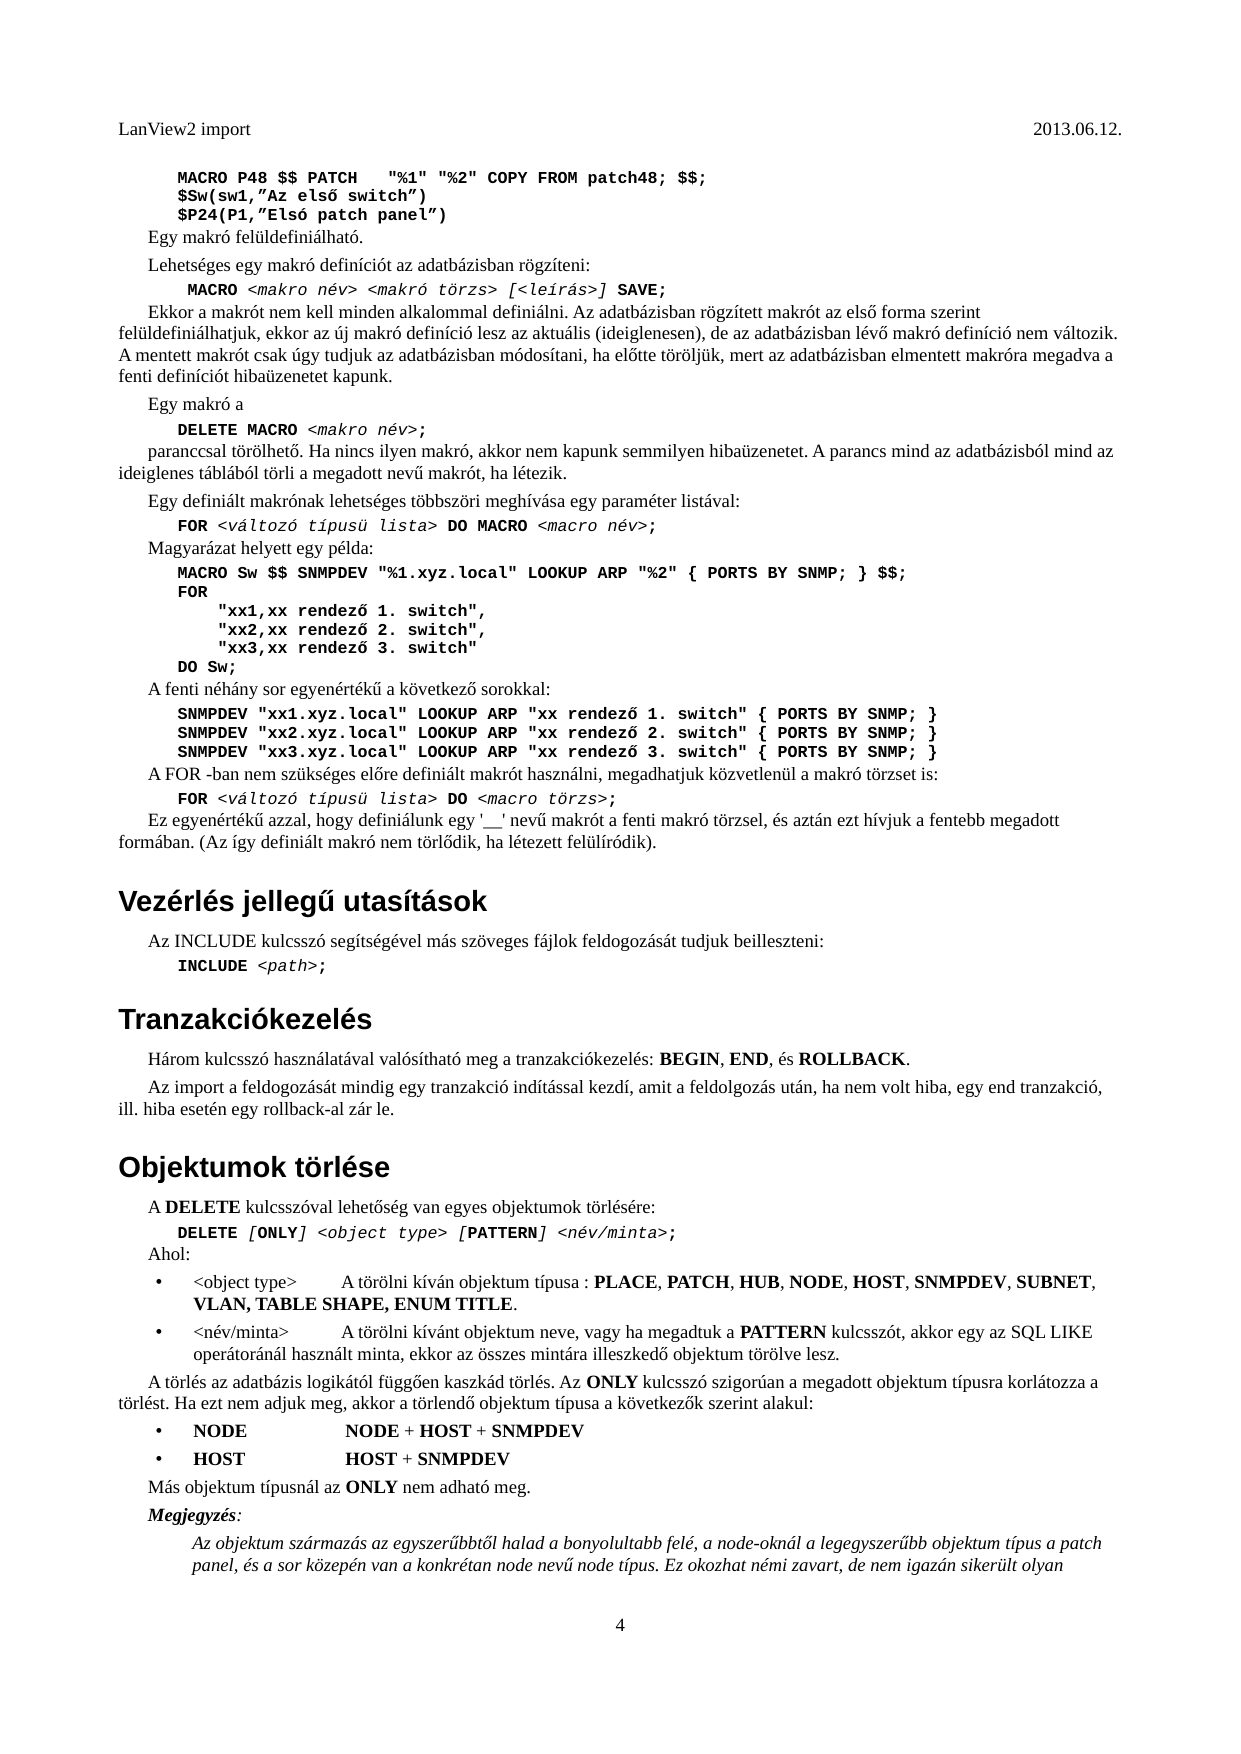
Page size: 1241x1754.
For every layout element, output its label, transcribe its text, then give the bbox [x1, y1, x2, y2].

text Egy makró felüldefiniálható. [118, 226, 1122, 247]
text "xx2,xx rendező 2. switch", [177, 621, 1122, 640]
text $Sw(sw1,”Az első switch”) [177, 188, 1122, 207]
list HOST HOST + SNMPDEV [156, 1448, 1122, 1470]
text Három kulcsszó használatával valósítható meg a tranzakciókezelés: BEGIN, END, és ROLLBACK. [118, 1048, 1122, 1069]
text Egy definiált makrónak lehetséges többszöri meghívása egy paraméter listával: [118, 490, 1122, 511]
list <név/minta> A törölni kívánt objektum neve, vagy ha megadtuk a PATTERN kulcsszót, akkor egy az SQL LIKE operátoránál használt minta, ekkor az összes mintára illeszkedő objektum törölve lesz. [156, 1321, 1122, 1364]
text Ahol: [118, 1243, 1122, 1265]
text Az import a feldogozását mindig egy tranzakció indítással kezdí, amit a feldolgozás után, ha nem volt hiba, egy end tranzakció, ill. hiba esetén egy rollback-al zár le. [118, 1076, 1122, 1119]
text Lehetséges egy makró definíciót az adatbázisban rögzíteni: [118, 254, 1122, 275]
text MACRO <makro név> <makró törzs> [<leírás>] SAVE; [177, 282, 1122, 301]
text Az INCLUDE kulcsszó segítségével más szöveges fájlok feldogozását tudjuk beilleszteni: [118, 930, 1122, 951]
subtitle Vezérlés jellegű utasítások [118, 884, 1122, 917]
text A DELETE kulcsszóval lehetőség van egyes objektumok törlésére: [118, 1196, 1122, 1218]
text paranccsal törölhető. Ha nincs ilyen makró, akkor nem kapunk semmilyen hibaüzenetet. A parancs mind az adatbázisból mind az ideiglenes táblából törli a megadott nevű makrót, ha létezik. [118, 440, 1122, 483]
text SNMPDEV "xx3.xyz.local" LOOKUP ARP "xx rendező 3. switch" { PORTS BY SNMP; } [177, 743, 1122, 762]
text "xx3,xx rendező 3. switch" [177, 640, 1122, 659]
text DELETE MACRO <makro név>; [177, 421, 1122, 440]
text DO Sw; [177, 659, 1122, 678]
text MACRO Sw $$ SNMPDEV "%1.xyz.local" LOOKUP ARP "%2" { PORTS BY SNMP; } $$; [177, 565, 1122, 583]
text FOR <változó típusü lista> DO MACRO <macro név>; [177, 518, 1122, 537]
text Ekkor a makrót nem kell minden alkalommal definiálni. Az adatbázisban rögzített makrót az első forma szerint felüldefiniálhatjuk, ekkor az új makró definíció lesz az aktuális (ideiglenesen), de az adatbázisban lévő makró definíció nem változik. A mentett makrót csak úgy tudjuk az adatbázisban módosítani, ha előtte töröljük, mert az adatbázisban elmentett makróra megadva a fenti definíciót hibaüzenetet kapunk. [118, 301, 1122, 387]
text Más objektum típusnál az ONLY nem adható meg. [118, 1476, 1122, 1498]
subtitle Tranzakciókezelés [118, 1002, 1122, 1035]
text FOR [177, 583, 1122, 602]
text A fenti néhány sor egyenértékű a következő sorokkal: [118, 678, 1122, 699]
text "xx1,xx rendező 1. switch", [177, 602, 1122, 621]
text $P24(P1,”Elsó patch panel”) [177, 207, 1122, 226]
text A törlés az adatbázis logikától függően kaszkád törlés. Az ONLY kulcsszó szigorúan a megadott objektum típusra korlátozza a törlést. Ha ezt nem adjuk meg, akkor a törlendő objektum típusa a következők szerint alakul: [118, 1371, 1122, 1414]
text Egy makró a [118, 393, 1122, 415]
text Ez egyenértékű azzal, hogy definiálunk egy '__' nevű makrót a fenti makró törzsel, és aztán ezt hívjuk a fentebb megadott formában. (Az így definiált makró nem törlődik, ha létezett felülíródik). [118, 809, 1122, 852]
text SNMPDEV "xx1.xyz.local" LOOKUP ARP "xx rendező 1. switch" { PORTS BY SNMP; } [177, 706, 1122, 725]
text DELETE [ONLY] <object type> [PATTERN] <név/minta>; [177, 1224, 1122, 1243]
text Magyarázat helyett egy példa: [118, 537, 1122, 558]
text Az objektum származás az egyszerűbbtől halad a bonyolultabb felé, a node-oknál a legegyszerűbb objektum típus a patch panel, és a sor közepén van a konkrétan node nevű node típus. Ez okozhat némi zavart, de nem igazán sikerült olyan [192, 1532, 1122, 1575]
text FOR <változó típusü lista> DO <macro törzs>; [177, 790, 1122, 809]
text A FOR -ban nem szükséges előre definiált makrót használni, megadhatjuk közvetlenül a makró törzset is: [118, 762, 1122, 784]
list NODE NODE + HOST + SNMPDEV [156, 1420, 1122, 1442]
subtitle Objektumok törlése [118, 1150, 1122, 1184]
text SNMPDEV "xx2.xyz.local" LOOKUP ARP "xx rendező 2. switch" { PORTS BY SNMP; } [177, 725, 1122, 743]
list <object type> A törölni kíván objektum típusa : PLACE, PATCH, HUB, NODE, HOST, SNMPDEV, SUBNET, VLAN, TABLE SHAPE, ENUM TITLE. [156, 1271, 1122, 1314]
text MACRO P48 $$ PATCH "%1" "%2" COPY FROM patch48; $$; [177, 169, 1122, 188]
text INCLUDE <path>; [177, 958, 1122, 977]
text Megjegyzés: [118, 1504, 1122, 1526]
